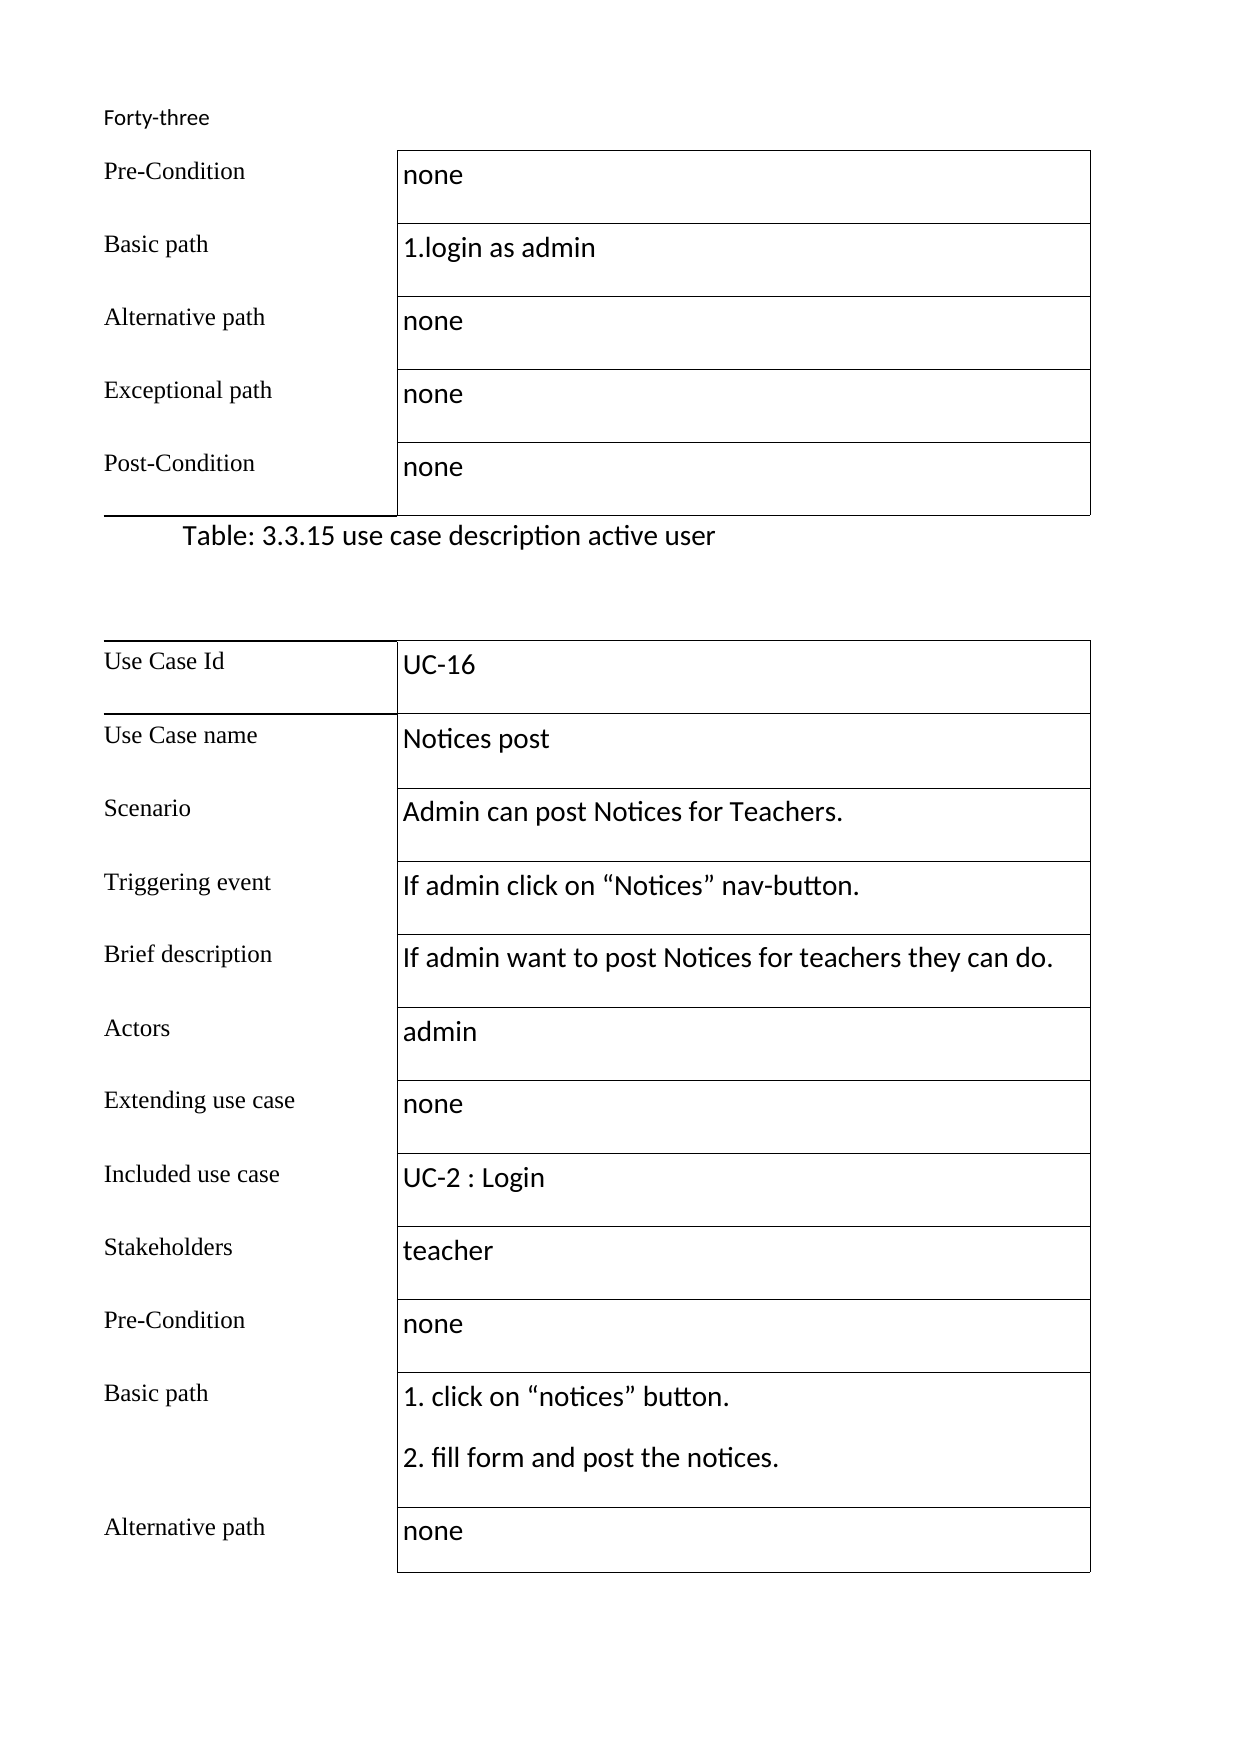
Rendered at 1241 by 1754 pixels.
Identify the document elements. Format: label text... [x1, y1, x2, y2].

table_header UC-16 [398, 641, 1090, 713]
table_cell Extending use case [104, 1080, 397, 1153]
table_cell Post-Condition [104, 442, 397, 515]
table_cell Included use case [104, 1153, 397, 1226]
table_cell Scenario [104, 788, 397, 861]
table_cell Basic path [104, 223, 397, 296]
table_cell admin [398, 1008, 1090, 1080]
table_cell none [398, 1300, 1090, 1372]
table_header Use Case Id [104, 642, 397, 713]
table_cell none [398, 370, 1090, 442]
table_cell Use Case name [104, 715, 397, 788]
table_cell Actors [104, 1007, 397, 1080]
table_cell Pre-Condition [104, 150, 397, 223]
table_cell teacher [398, 1227, 1090, 1299]
table_cell none [398, 1081, 1090, 1153]
table_cell Triggering event [104, 861, 397, 934]
text Table: 3.3.15 use case description active user [103, 517, 1090, 552]
table_cell none [398, 443, 1090, 515]
table_cell Alternative path [104, 296, 397, 369]
table_cell none [398, 151, 1090, 223]
table_cell Admin can post Notices for Teachers. [398, 789, 1090, 861]
table_cell Notices post [398, 714, 1090, 788]
table_cell 1.login as admin [398, 224, 1090, 296]
table_cell UC-2 : Login [398, 1154, 1090, 1226]
table_cell Alternative path [104, 1507, 397, 1572]
table_cell Stakeholders [104, 1226, 397, 1299]
table_cell Pre-Condition [104, 1299, 397, 1372]
table_cell Basic path [104, 1372, 397, 1507]
table_cell none [398, 1508, 1090, 1572]
table_cell If admin click on “Notices” nav-button. [398, 862, 1090, 934]
table_cell Brief description [104, 934, 397, 1007]
table_cell If admin want to post Notices for teachers they can do. [398, 935, 1090, 1007]
table_cell 1. click on “notices” button. 2. fill form and post the notices. [398, 1373, 1090, 1507]
table_cell none [398, 297, 1090, 369]
table_cell Exceptional path [104, 369, 397, 442]
